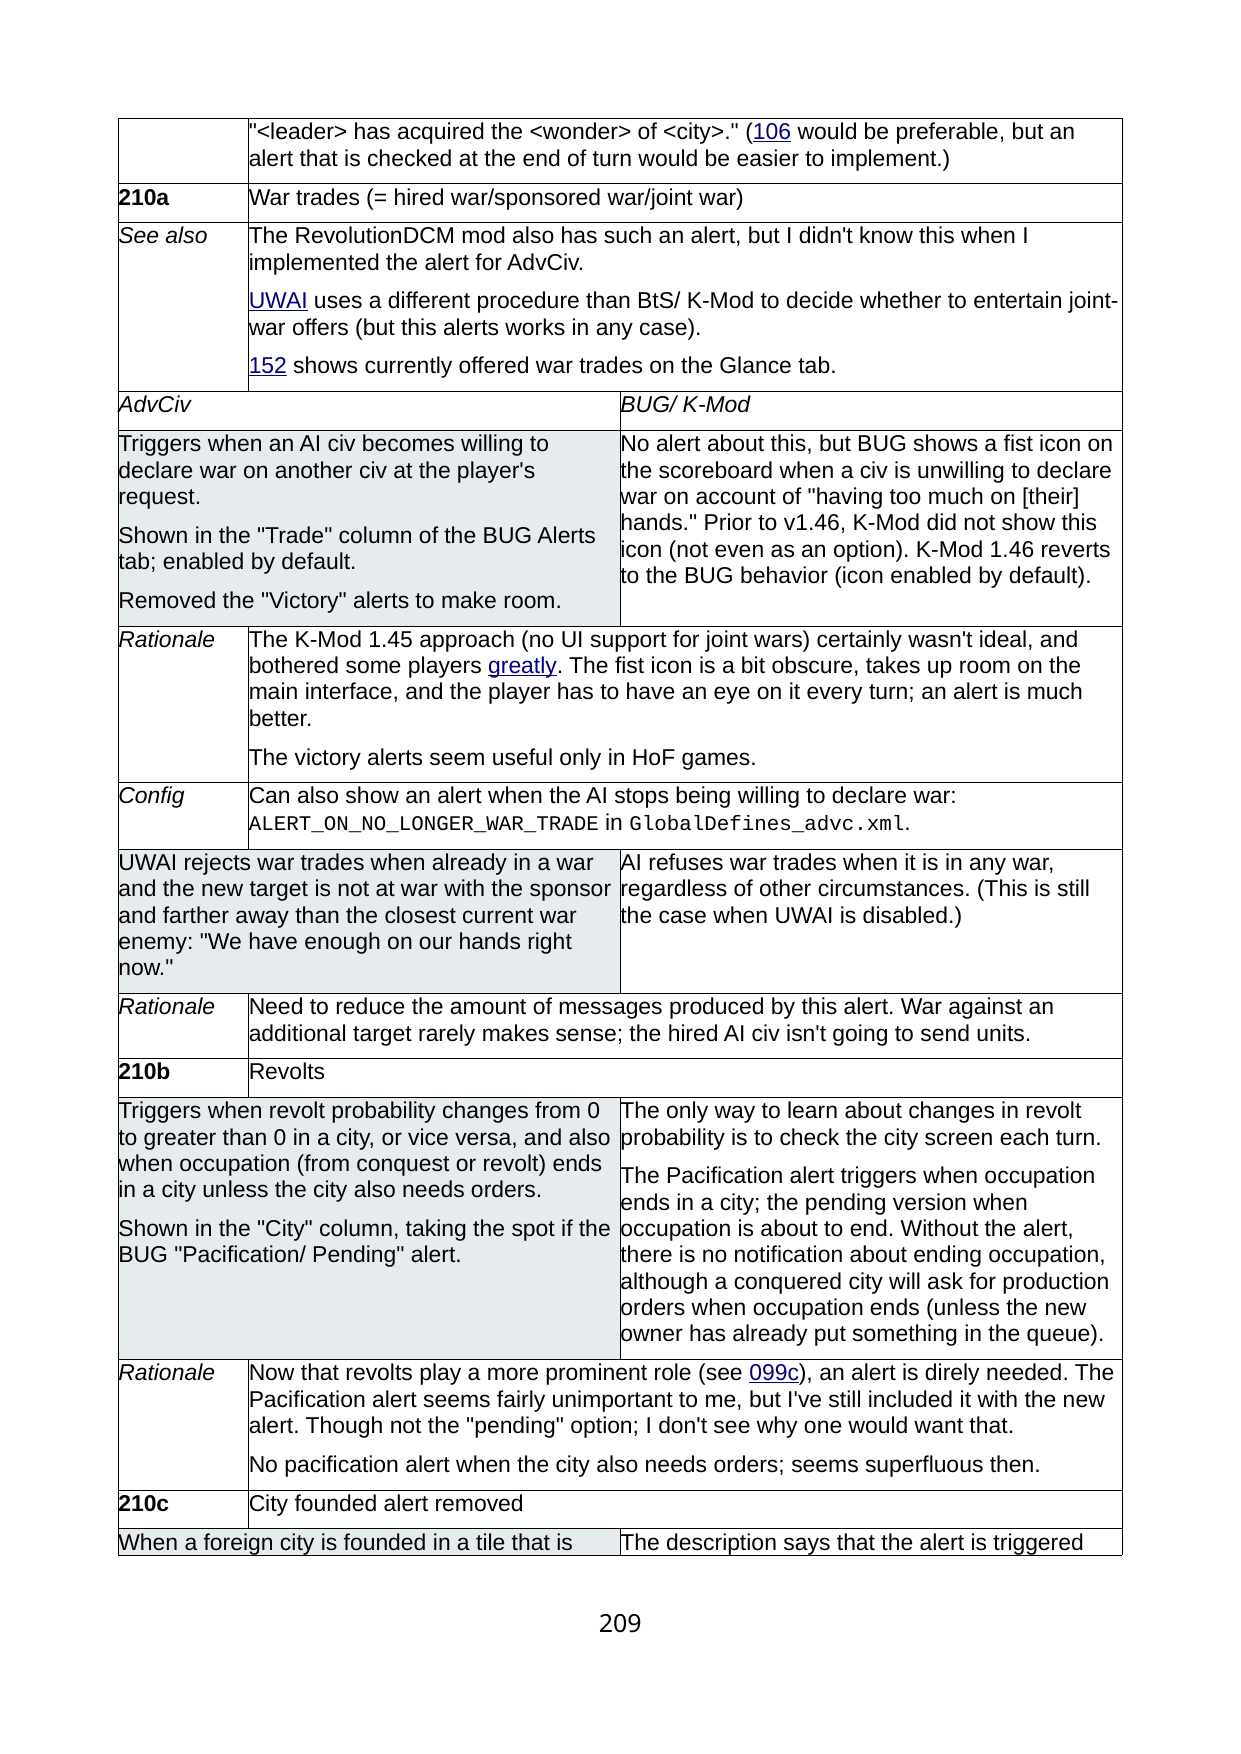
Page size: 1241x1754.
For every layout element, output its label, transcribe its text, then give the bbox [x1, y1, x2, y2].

table_cell AI refuses war trades when it is in any war, regardless of other circumstances. (This is still the case when UWAI is disabled.) [621, 850, 1122, 993]
table_cell Rationale [119, 627, 248, 782]
table_cell Need to reduce the amount of messages produced by this alert. War against an additional target rarely makes sense; the hired AI civ isn't going to send units. [249, 994, 1122, 1058]
table_cell The K-Mod 1.45 approach (no UI support for joint wars) certainly wasn't ideal, and bothered some players greatly. The fist icon is a bit obscure, takes up room on the main interface, and the player has to have an eye on it every turn; an alert is much better. The victory alerts seem useful only in HoF games. [249, 627, 1122, 782]
table_cell City founded alert removed [249, 1491, 1122, 1528]
table_cell Triggers when revolt probability changes from 0 to greater than 0 in a city, or vice versa, and also when occupation (from conquest or revolt) ends in a city unless the city also needs orders. Shown in the "City" column, taking the spot if the BUG "Pacification/ Pending" alert. [119, 1098, 620, 1359]
table_cell The RevolutionDCM mod also has such an alert, but I didn't know this when I implemented the alert for AdvCiv. UWAI uses a different procedure than BtS/ K-Mod to decide whether to entertain joint-war offers (but this alerts works in any case). 152 shows currently offered war trades on the Glance tab. [249, 223, 1122, 391]
table_cell The only way to learn about changes in revolt probability is to check the city screen each turn. The Pacification alert triggers when occupation ends in a city; the pending version when occupation is about to end. Without the alert, there is no notification about ending occupation, although a conquered city will ask for production orders when occupation ends (unless the new owner has already put something in the queue). [621, 1098, 1122, 1359]
table_cell When a foreign city is founded in a tile that is [119, 1529, 620, 1555]
table_cell UWAI rejects war trades when already in a war and the new target is not at war with the sponsor and farther away than the closest current war enemy: "We have enough on our hands right now." [119, 850, 620, 993]
table_cell AdvCiv [119, 392, 620, 430]
table_cell [119, 119, 248, 183]
table_cell "<leader> has acquired the <wonder> of <city>." (106 would be preferable, but an alert that is checked at the end of turn would be easier to implement.) [249, 119, 1122, 183]
table_cell BUG/ K-Mod [621, 392, 1122, 430]
table_cell See also [119, 223, 248, 391]
table_cell Triggers when an AI civ becomes willing to declare war on another civ at the player's request. Shown in the "Trade" column of the BUG Alerts tab; enabled by default. Removed the "Victory" alerts to make room. [119, 431, 620, 626]
table_cell No alert about this, but BUG shows a fist icon on the scoreboard when a civ is unwilling to declare war on account of "having too much on [their] hands." Prior to v1.46, K-Mod did not show this icon (not even as an option). K-Mod 1.46 reverts to the BUG behavior (icon enabled by default). [621, 431, 1122, 626]
table_cell 210a [119, 184, 248, 222]
table_cell Config [119, 783, 248, 849]
table_cell Rationale [119, 994, 248, 1058]
table_cell The description says that the alert is triggered [621, 1529, 1122, 1555]
table_cell Now that revolts play a more prominent role (see 099c), an alert is direly needed. The Pacification alert seems fairly unimportant to me, but I've still included it with the new alert. Though not the "pending" option; I don't see why one would want that. No pacification alert when the city also needs orders; seems superfluous then. [249, 1360, 1122, 1489]
table_cell Rationale [119, 1360, 248, 1489]
table_cell 210b [119, 1059, 248, 1097]
table_cell Can also show an alert when the AI stops being willing to declare war: ALERT_ON_NO_LONGER_WAR_TRADE in GlobalDefines_advc.xml. [249, 783, 1122, 849]
table_cell War trades (= hired war/sponsored war/joint war) [249, 184, 1122, 222]
table_cell 210c [119, 1491, 248, 1528]
table_cell Revolts [249, 1059, 1122, 1097]
